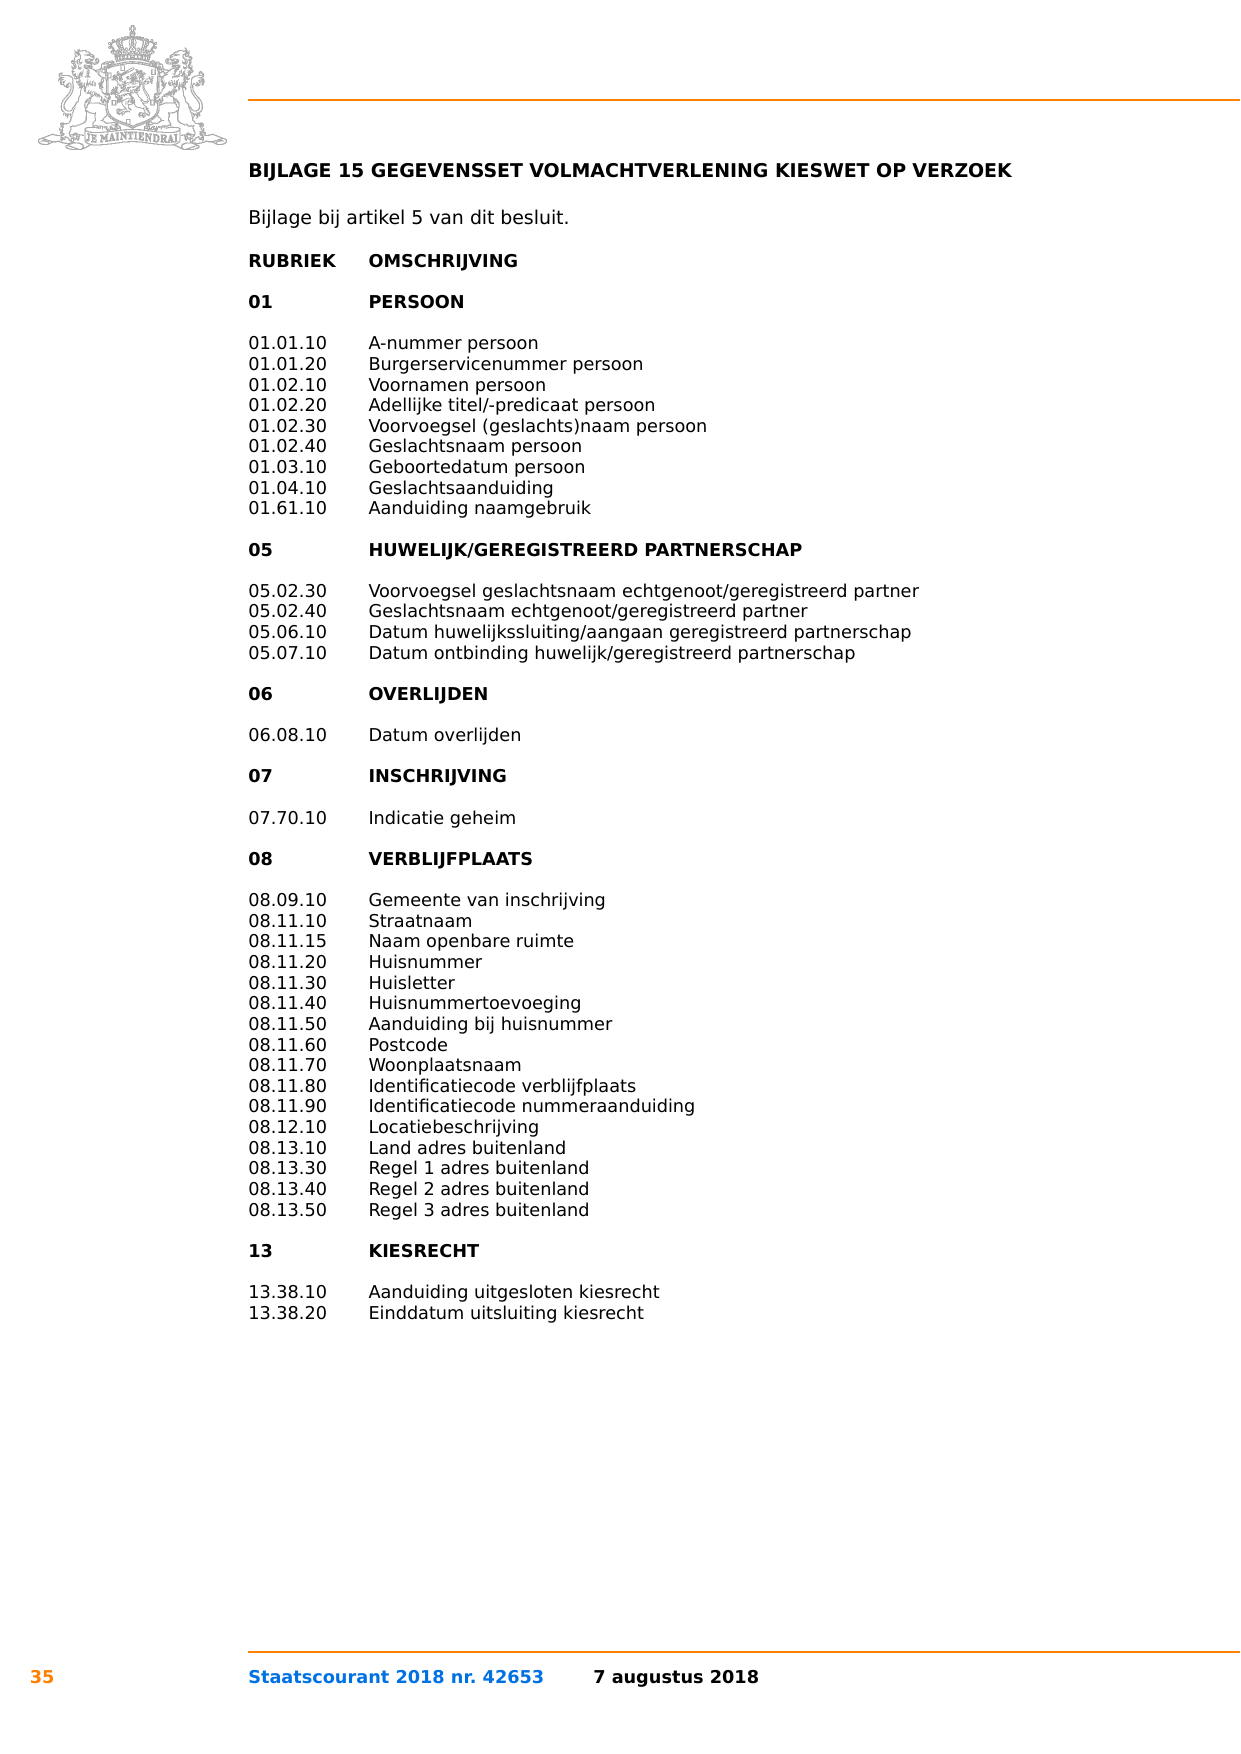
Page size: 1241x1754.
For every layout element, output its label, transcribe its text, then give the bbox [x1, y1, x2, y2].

table_cell [248, 1261, 362, 1282]
table_cell Huisnummer [363, 952, 1163, 973]
table_cell [248, 705, 362, 725]
text Bijlage bij artikel 5 van dit besluit. [248, 207, 1163, 229]
table_cell 01.03.10 [248, 457, 362, 478]
table_cell 13.38.20 [248, 1303, 362, 1323]
table_cell Woonplaatsnaam [363, 1055, 1163, 1076]
table_cell VERBLIJFPLAATS [363, 849, 1163, 869]
table_cell 08.13.10 [248, 1138, 362, 1158]
table_cell [248, 1220, 362, 1241]
table_cell [248, 519, 362, 539]
table_cell 05.02.40 [248, 601, 362, 622]
table_cell 08.11.30 [248, 973, 362, 993]
table_cell Burgerservicenummer persoon [363, 354, 1163, 374]
table_cell Straatnaam [363, 911, 1163, 931]
picture [38, 25, 227, 150]
table_cell Identificatiecode verblijfplaats [363, 1076, 1163, 1096]
table_cell 07.70.10 [248, 808, 362, 828]
table_cell PERSOON [363, 292, 1163, 313]
table_cell [248, 313, 362, 333]
table_cell [363, 746, 1163, 766]
table_cell 08.12.10 [248, 1117, 362, 1138]
table_cell [248, 746, 362, 766]
table_cell 08.11.20 [248, 952, 362, 973]
table_cell Regel 2 adres buitenland [363, 1179, 1163, 1199]
table_cell Huisnummertoevoeging [363, 993, 1163, 1014]
table_cell [248, 870, 362, 890]
table_cell Einddatum uitsluiting kiesrecht [363, 1303, 1163, 1323]
table_cell [248, 663, 362, 684]
table_cell [363, 705, 1163, 725]
table_cell 08.13.50 [248, 1200, 362, 1220]
table_cell [248, 271, 362, 292]
table_cell Datum huwelijkssluiting/aangaan geregistreerd partnerschap [363, 622, 1163, 643]
table_cell 01.02.20 [248, 395, 362, 416]
table_cell [363, 560, 1163, 581]
table_header OMSCHRIJVING [363, 251, 1163, 271]
table_cell [363, 519, 1163, 539]
table_cell 13.38.10 [248, 1282, 362, 1303]
table_cell Postcode [363, 1035, 1163, 1055]
table_cell 05 [248, 540, 362, 560]
table_cell 06.08.10 [248, 725, 362, 746]
table_cell 01.01.10 [248, 333, 362, 354]
table_cell Aanduiding uitgesloten kiesrecht [363, 1282, 1163, 1303]
table_cell Regel 3 adres buitenland [363, 1200, 1163, 1220]
table_cell 01.02.30 [248, 416, 362, 436]
table_cell [363, 271, 1163, 292]
table_cell Regel 1 adres buitenland [363, 1158, 1163, 1179]
table_cell 01.61.10 [248, 498, 362, 519]
table_cell 05.02.30 [248, 581, 362, 601]
table_cell 06 [248, 684, 362, 704]
table_cell 05.06.10 [248, 622, 362, 643]
table_cell Aanduiding bij huisnummer [363, 1014, 1163, 1034]
table_header RUBRIEK [248, 251, 362, 271]
table_cell 08.11.40 [248, 993, 362, 1014]
table_cell A-nummer persoon [363, 333, 1163, 354]
table_cell Locatiebeschrijving [363, 1117, 1163, 1138]
table_cell 08.13.40 [248, 1179, 362, 1199]
table_cell [248, 787, 362, 808]
table_cell Geboortedatum persoon [363, 457, 1163, 478]
table_cell 13 [248, 1241, 362, 1261]
table_cell Voorvoegsel geslachtsnaam echtgenoot/geregistreerd partner [363, 581, 1163, 601]
table_cell Geslachtsnaam echtgenoot/geregistreerd partner [363, 601, 1163, 622]
table_cell [363, 828, 1163, 849]
table_cell 08.11.50 [248, 1014, 362, 1034]
table_cell 08.11.90 [248, 1096, 362, 1117]
table_cell Datum overlijden [363, 725, 1163, 746]
table_cell 05.07.10 [248, 643, 362, 663]
table_cell Geslachtsnaam persoon [363, 436, 1163, 457]
table_cell 07 [248, 766, 362, 787]
table_cell 01.02.10 [248, 375, 362, 395]
table_cell HUWELIJK/GEREGISTREERD PARTNERSCHAP [363, 540, 1163, 560]
table_cell OVERLIJDEN [363, 684, 1163, 704]
table_cell Adellijke titel/-predicaat persoon [363, 395, 1163, 416]
table_cell Huisletter [363, 973, 1163, 993]
table_cell Indicatie geheim [363, 808, 1163, 828]
table_cell [363, 663, 1163, 684]
table_cell 08.13.30 [248, 1158, 362, 1179]
table_cell Identificatiecode nummeraanduiding [363, 1096, 1163, 1117]
table_cell Voornamen persoon [363, 375, 1163, 395]
table_cell Datum ontbinding huwelijk/geregistreerd partnerschap [363, 643, 1163, 663]
table_cell Voorvoegsel (geslachts)naam persoon [363, 416, 1163, 436]
table_cell 08 [248, 849, 362, 869]
table_cell KIESRECHT [363, 1241, 1163, 1261]
table_cell INSCHRIJVING [363, 766, 1163, 787]
table_cell Aanduiding naamgebruik [363, 498, 1163, 519]
table_cell 08.11.70 [248, 1055, 362, 1076]
table_cell 08.11.10 [248, 911, 362, 931]
table_cell Land adres buitenland [363, 1138, 1163, 1158]
table_cell 08.09.10 [248, 890, 362, 911]
table_cell 08.11.60 [248, 1035, 362, 1055]
table_cell [363, 787, 1163, 808]
table_cell 08.11.15 [248, 931, 362, 952]
table_cell [363, 1261, 1163, 1282]
table_cell Gemeente van inschrijving [363, 890, 1163, 911]
subtitle BIJLAGE 15 GEGEVENSSET VOLMACHTVERLENING KIESWET OP VERZOEK [248, 160, 1163, 182]
table_cell Naam openbare ruimte [363, 931, 1163, 952]
table_cell [363, 870, 1163, 890]
table_cell [248, 828, 362, 849]
table_cell [248, 560, 362, 581]
table_cell [363, 1220, 1163, 1241]
table_cell 01.02.40 [248, 436, 362, 457]
table_cell 01 [248, 292, 362, 313]
table_cell Geslachtsaanduiding [363, 478, 1163, 498]
table_cell 01.01.20 [248, 354, 362, 374]
table_cell [363, 313, 1163, 333]
table_cell 01.04.10 [248, 478, 362, 498]
table_cell 08.11.80 [248, 1076, 362, 1096]
